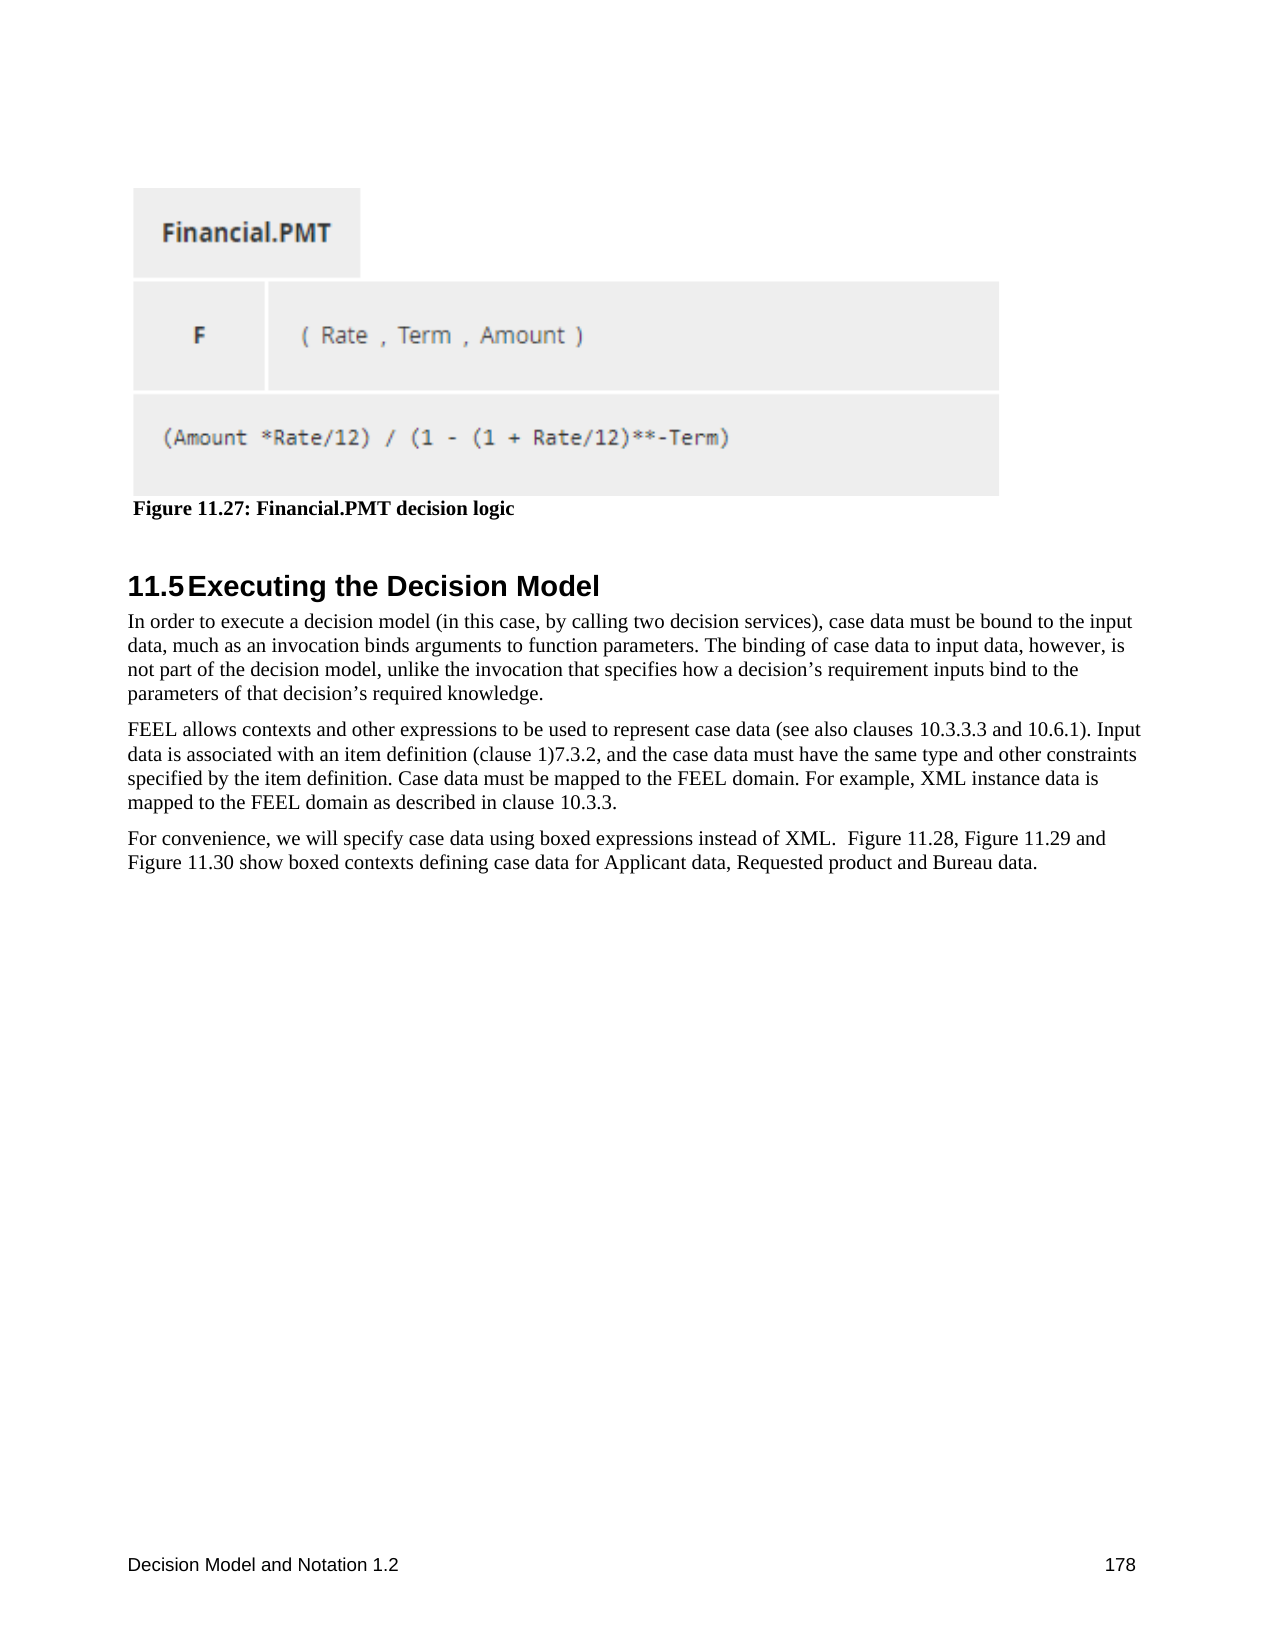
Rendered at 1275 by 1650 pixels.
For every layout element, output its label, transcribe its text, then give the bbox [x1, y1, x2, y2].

text Figure 11.27: Financial.PMT decision logic [133, 496, 999, 520]
text In order to execute a decision model (in this case, by calling two decision services), case data must be bound to the input data, much as an invocation binds arguments to function parameters. The binding of case data to input data, however, is not part of the decision model, unlike the invocation that specifies how a decision’s requirement inputs bind to the parameters of that decision’s required knowledge. [127, 609, 1147, 705]
text FEEL allows contexts and other expressions to be used to represent case data (see also clauses 10.3.3.3 and 10.6.1). Input data is associated with an item definition (clause )7.3.2, and the case data must have the same type and other constraints specified by the item definition. Case data must be mapped to the FEEL domain. For example, XML instance data is mapped to the FEEL domain as described in clause 10.3.3. [127, 717, 1147, 814]
subtitle Executing the Decision Model [127, 569, 1147, 602]
picture [132, 188, 1000, 496]
text For convenience, we will specify case data using boxed expressions instead of XML. Figure 11.28, Figure 11.29 and Figure 11.30 show boxed contexts defining case data for Applicant data, Requested product and Bureau data. [127, 826, 1147, 874]
